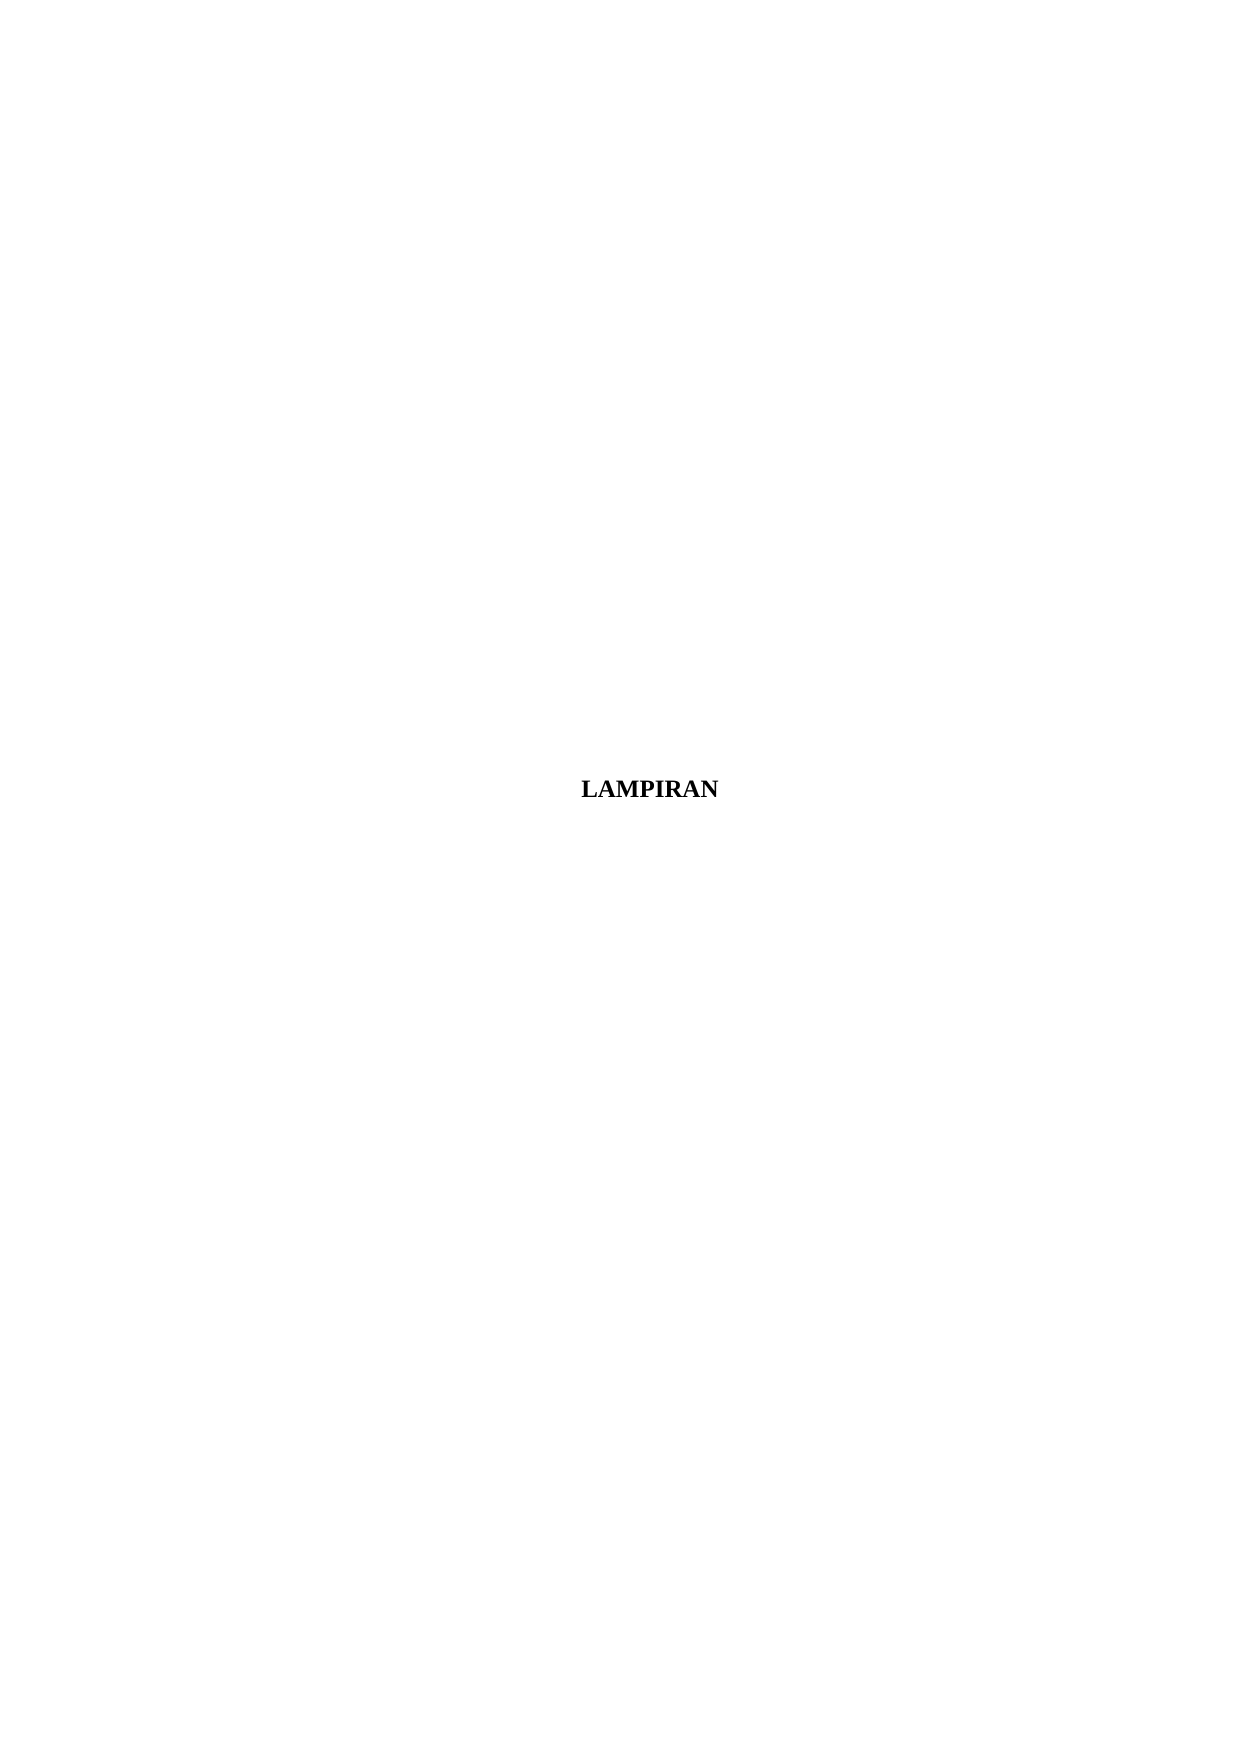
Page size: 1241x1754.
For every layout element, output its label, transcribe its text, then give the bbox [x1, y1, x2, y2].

text LAMPIRAN [236, 774, 1063, 803]
